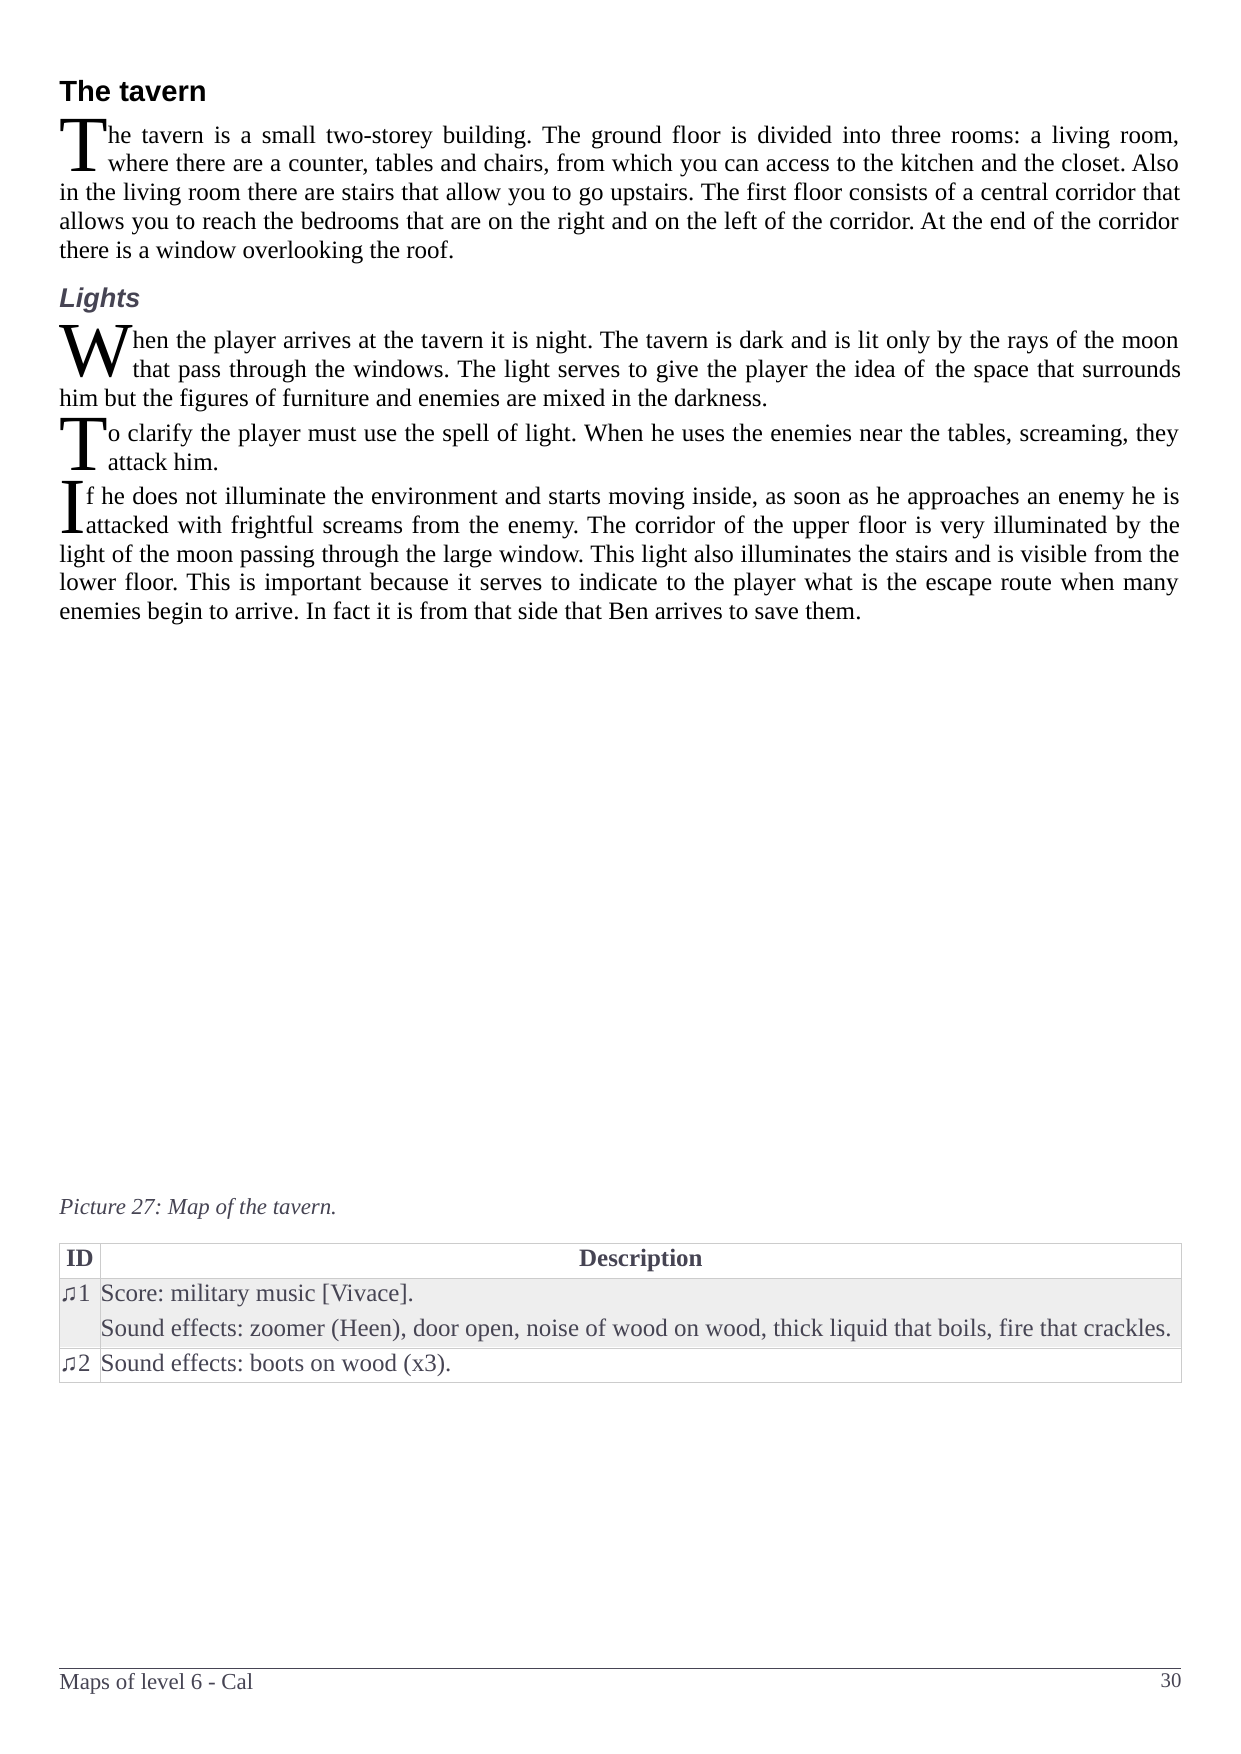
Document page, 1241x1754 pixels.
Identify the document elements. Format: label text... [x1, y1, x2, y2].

table_header [59, 631, 1181, 1243]
table_cell Sound effects: boots on wood (x3). [101, 1349, 1181, 1382]
table_header ID [60, 1244, 100, 1278]
subtitle Lights [59, 282, 1181, 313]
table_cell ♫2 [60, 1349, 100, 1382]
table_cell Score: military music [Vivace]. Sound effects: zoomer (Heen), door open, noise of wood on wood, thick liquid that boils, fire that crackles. [101, 1279, 1181, 1347]
table_header [64, 1200, 70, 1207]
text To clarify the player must use the spell of light. When he uses the enemies near the tables, screaming, they attack him. [59, 418, 1181, 475]
table_cell ♫1 [60, 1279, 100, 1347]
subtitle The tavern [59, 74, 1181, 107]
table_header Description [101, 1244, 1181, 1278]
text When the player arrives at the tavern it is night. The tavern is dark and is lit only by the rays of the moon that pass through the windows. The light serves to give the player the idea of ​​the space that surrounds him but the figures of furniture and enemies are mixed in the darkness. [59, 326, 1181, 412]
text If he does not illuminate the environment and starts moving inside, as soon as he approaches an enemy he is attacked with frightful screams from the enemy. The corridor of the upper floor is very illuminated by the light of the moon passing through the large window. This light also illuminates the stairs and is visible from the lower floor. This is important because it serves to indicate to the player what is the escape route when many enemies begin to arrive. In fact it is from that side that Ben arrives to save them. [59, 481, 1181, 625]
text The tavern is a small two-storey building. The ground floor is divided into three rooms: a living room, where there are a counter, tables and chairs, from which you can access to the kitchen and the closet. Also in the living room there are stairs that allow you to go upstairs. The first floor consists of a central corridor that allows you to reach the bedrooms that are on the right and on the left of the corridor. At the end of the corridor there is a window overlooking the roof. [59, 120, 1181, 263]
